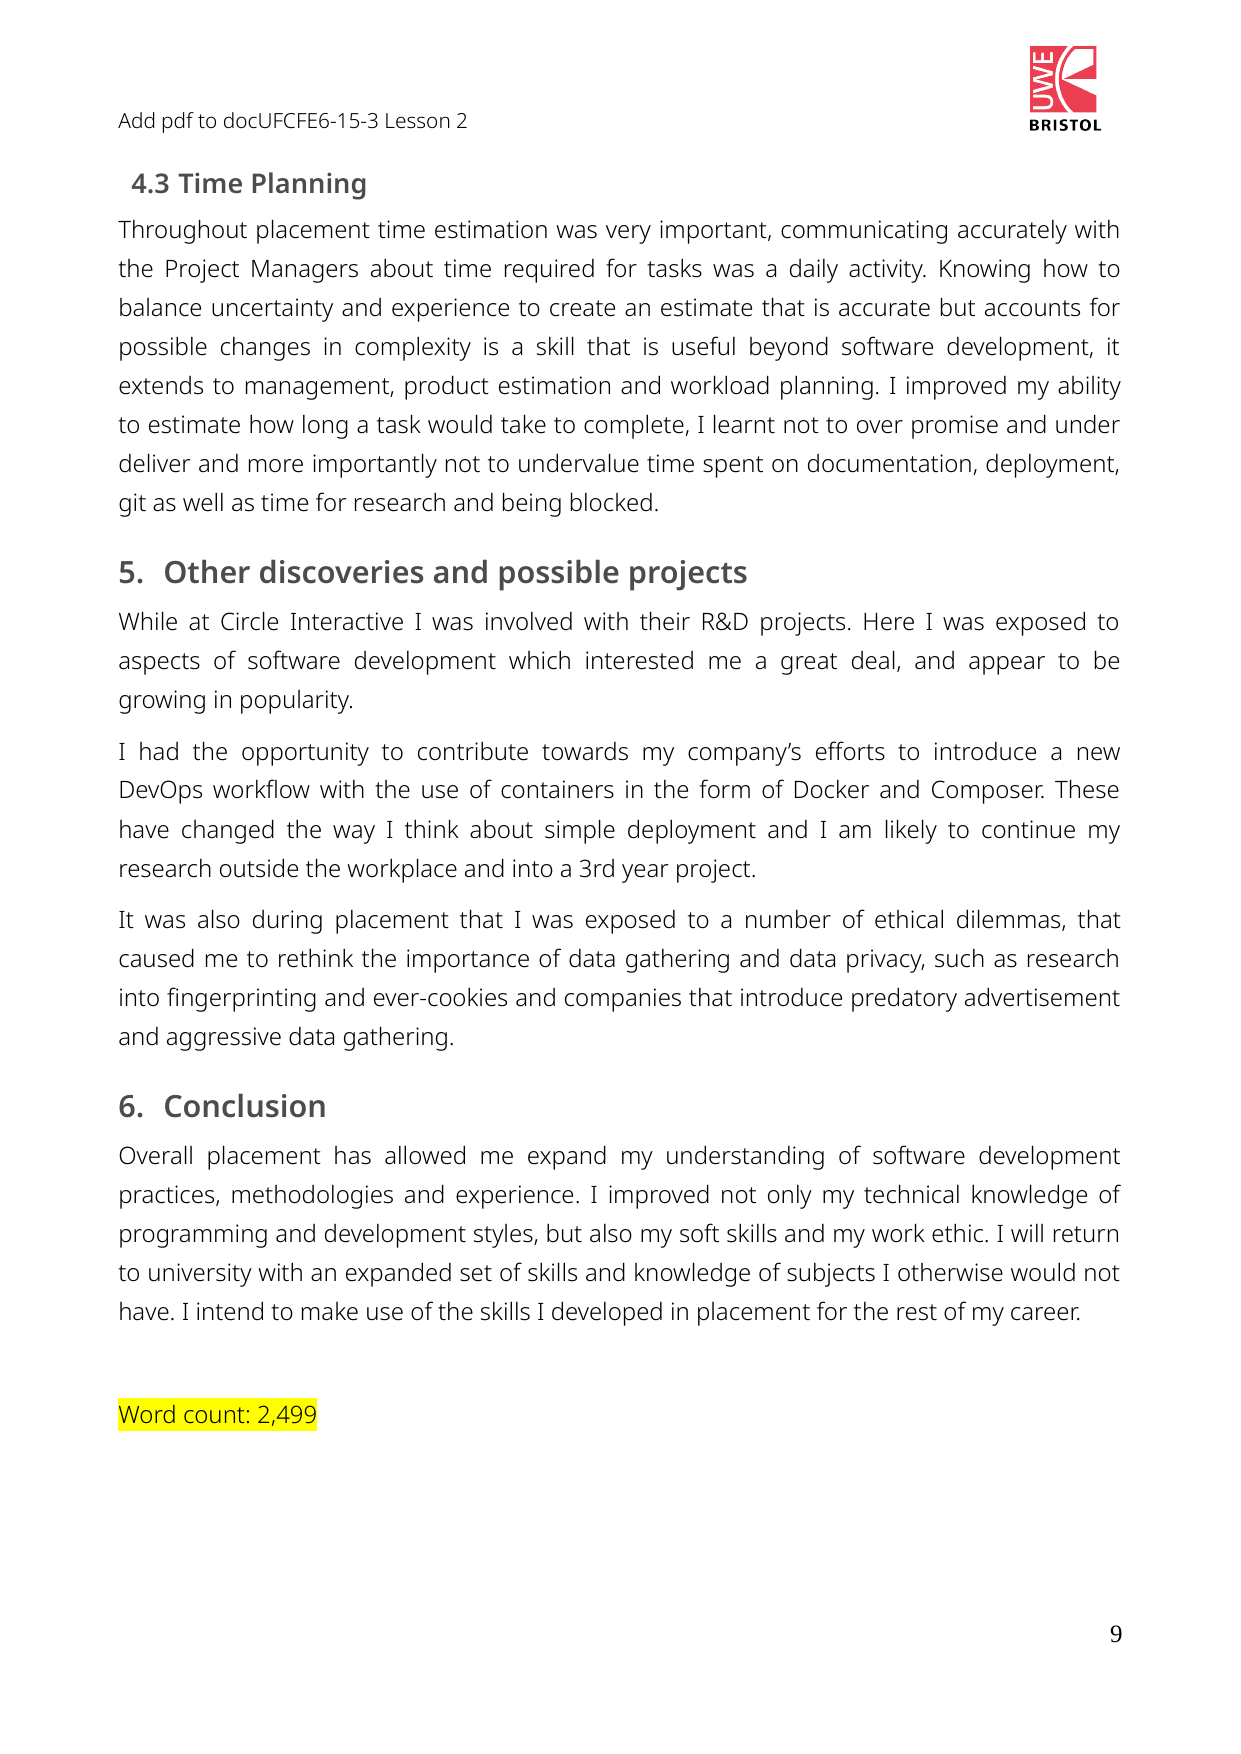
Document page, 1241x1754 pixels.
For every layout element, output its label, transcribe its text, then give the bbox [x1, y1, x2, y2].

text Overall placement has allowed me expand my understanding of software development practices, methodologies and experience. I improved not only my technical knowledge of programming and development styles, but also my soft skills and my work ethic. I will return to university with an expanded set of skills and knowledge of subjects I otherwise would not have. I intend to make use of the skills I developed in placement for the rest of my career. [118, 1138, 1122, 1327]
subtitle Conclusion [118, 1084, 1122, 1126]
subtitle Other discoveries and possible projects [118, 550, 1122, 592]
picture [1012, 35, 1119, 141]
subtitle Time Planning [124, 164, 1122, 201]
text Throughout placement time estimation was very important, communicating accurately with the Project Managers about time required for tasks was a daily activity. Knowing how to balance uncertainty and experience to create an estimate that is accurate but accounts for possible changes in complexity is a skill that is useful beyond software development, it extends to management, product estimation and workload planning. I improved my ability to estimate how long a task would take to complete, I learnt not to over promise and under deliver and more importantly not to undervalue time spent on documentation, deployment, git as well as time for research and being blocked. [118, 213, 1122, 519]
text It was also during placement that I was exposed to a number of ethical dilemmas, that caused me to rethink the importance of data gathering and data privacy, such as research into fingerprinting and ever-cookies and companies that introduce predatory advertisement and aggressive data gathering. [118, 903, 1122, 1053]
text I had the opportunity to contribute towards my company’s efforts to introduce a new DevOps workflow with the use of containers in the form of Docker and Composer. These have changed the way I think about simple deployment and I am likely to continue my research outside the workplace and into a 3rd year project. [118, 734, 1122, 884]
text Word count: 2,499 [118, 1398, 1122, 1431]
text While at Circle Interactive I was involved with their R&D projects. Here I was exposed to aspects of software development which interested me a great deal, and appear to be growing in popularity. [118, 604, 1122, 715]
